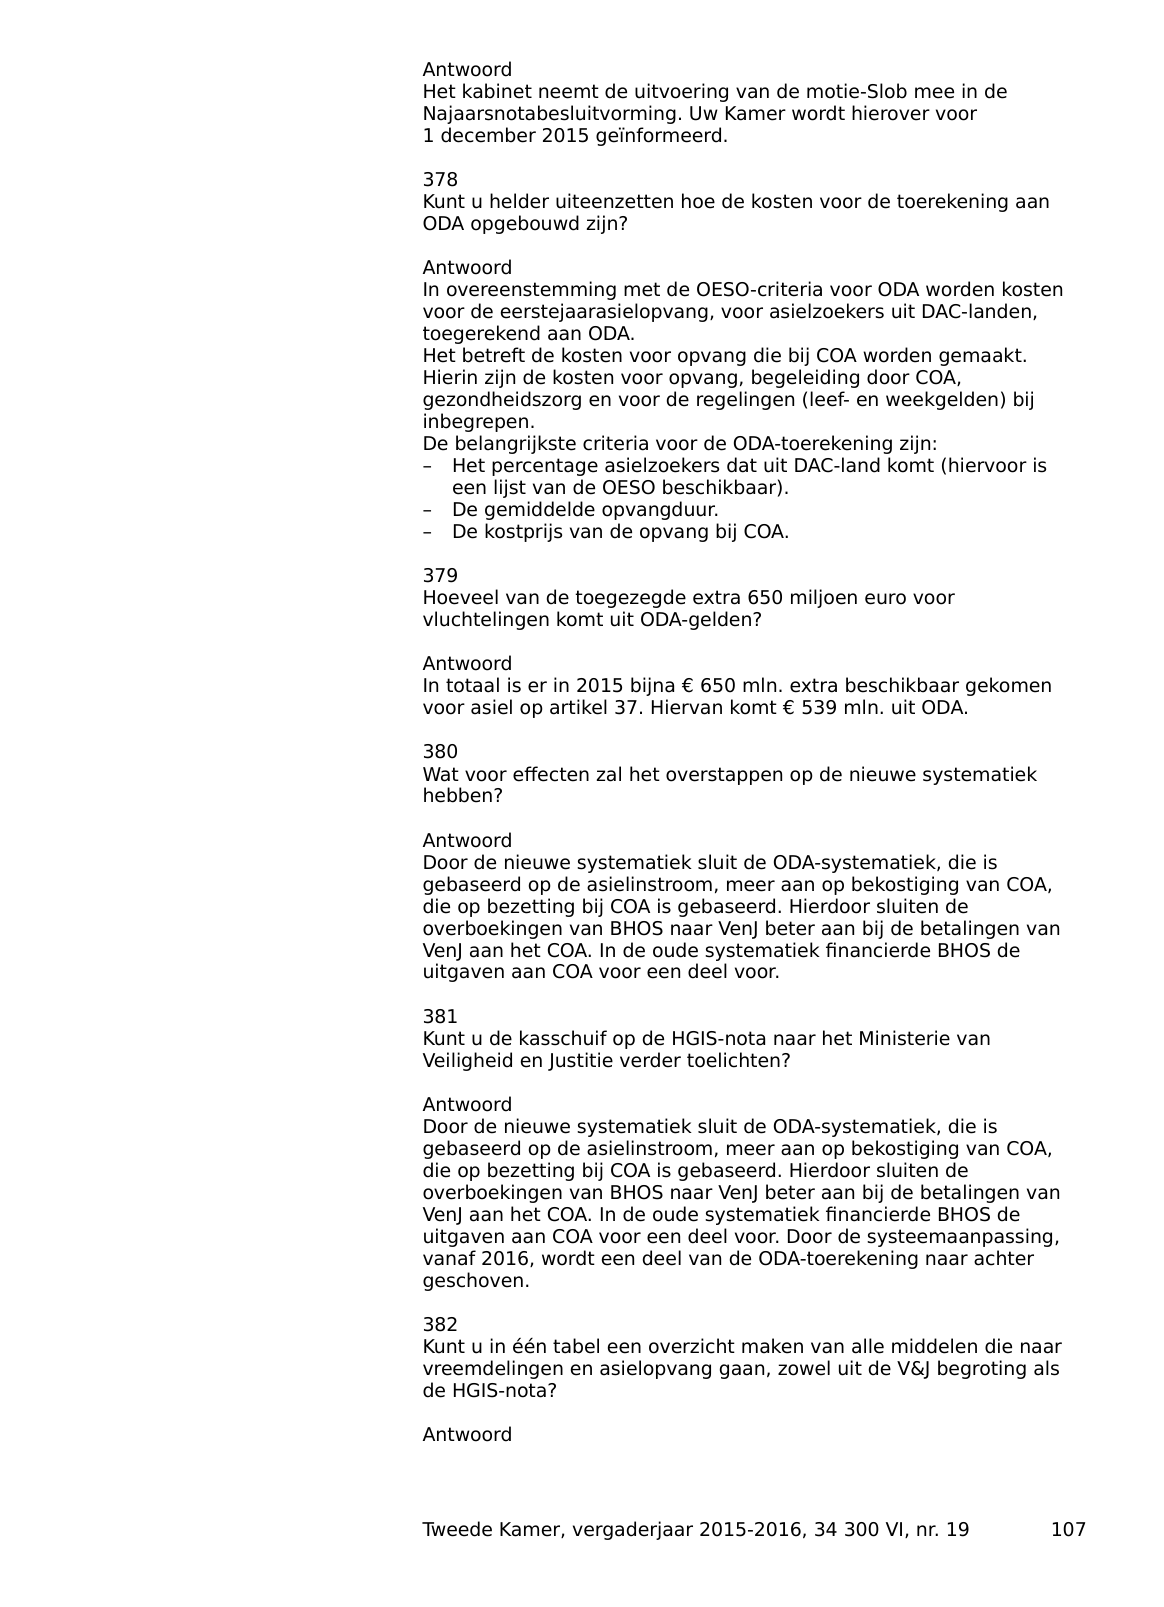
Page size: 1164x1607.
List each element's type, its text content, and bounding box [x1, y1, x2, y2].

text In overeenstemming met de OESO-criteria voor ODA worden kosten voor de eerstejaarasielopvang, voor asielzoekers uit DAC-landen, toegerekend aan ODA. [422, 279, 1087, 345]
text Antwoord [422, 1424, 1087, 1446]
text 382 [422, 1314, 1087, 1336]
text 378 [422, 169, 1087, 191]
text Kunt u de kasschuif op de HGIS-nota naar het Ministerie van Veiligheid en Justitie verder toelichten? [422, 1028, 1087, 1072]
text Het betreft de kosten voor opvang die bij COA worden gemaakt. Hierin zijn de kosten voor opvang, begeleiding door COA, gezondheidszorg en voor de regelingen (leef- en weekgelden) bij inbegrepen. [422, 345, 1087, 433]
text 380 [422, 741, 1087, 763]
text 379 [422, 565, 1087, 587]
text Antwoord [422, 1094, 1087, 1116]
text In totaal is er in 2015 bijna € 650 mln. extra beschikbaar gekomen voor asiel op artikel 37. Hiervan komt € 539 mln. uit ODA. [422, 675, 1087, 719]
text Antwoord [422, 653, 1087, 675]
text Kunt u helder uiteenzetten hoe de kosten voor de toerekening aan ODA opgebouwd zijn? [422, 191, 1087, 235]
text – De kostprijs van de opvang bij COA. [422, 521, 1087, 543]
text – De gemiddelde opvangduur. [422, 499, 1087, 521]
text Wat voor effecten zal het overstappen op de nieuwe systematiek hebben? [422, 763, 1087, 807]
text Hoeveel van de toegezegde extra 650 miljoen euro voor vluchtelingen komt uit ODA-gelden? [422, 587, 1087, 631]
text Kunt u in één tabel een overzicht maken van alle middelen die naar vreemdelingen en asielopvang gaan, zowel uit de V&J begroting als de HGIS-nota? [422, 1336, 1087, 1402]
text Antwoord [422, 829, 1087, 852]
text Door de nieuwe systematiek sluit de ODA-systematiek, die is gebaseerd op de asielinstroom, meer aan op bekostiging van COA, die op bezetting bij COA is gebaseerd. Hierdoor sluiten de overboekingen van BHOS naar VenJ beter aan bij de betalingen van VenJ aan het COA. In de oude systematiek financierde BHOS de uitgaven aan COA voor een deel voor. Door de systeemaanpassing, vanaf 2016, wordt een deel van de ODA-toerekening naar achter geschoven. [422, 1116, 1087, 1292]
text Antwoord [422, 59, 1087, 81]
text – Het percentage asielzoekers dat uit DAC-land komt (hiervoor is een lijst van de OESO beschikbaar). [422, 455, 1087, 499]
text 381 [422, 1006, 1087, 1028]
text Door de nieuwe systematiek sluit de ODA-systematiek, die is gebaseerd op de asielinstroom, meer aan op bekostiging van COA, die op bezetting bij COA is gebaseerd. Hierdoor sluiten de overboekingen van BHOS naar VenJ beter aan bij de betalingen van VenJ aan het COA. In de oude systematiek financierde BHOS de uitgaven aan COA voor een deel voor. [422, 852, 1087, 983]
text Het kabinet neemt de uitvoering van de motie-Slob mee in de Najaarsnotabesluitvorming. Uw Kamer wordt hierover voor 1 december 2015 geïnformeerd. [422, 81, 1087, 147]
text Antwoord [422, 257, 1087, 279]
text De belangrijkste criteria voor de ODA-toerekening zijn: [422, 433, 1087, 455]
